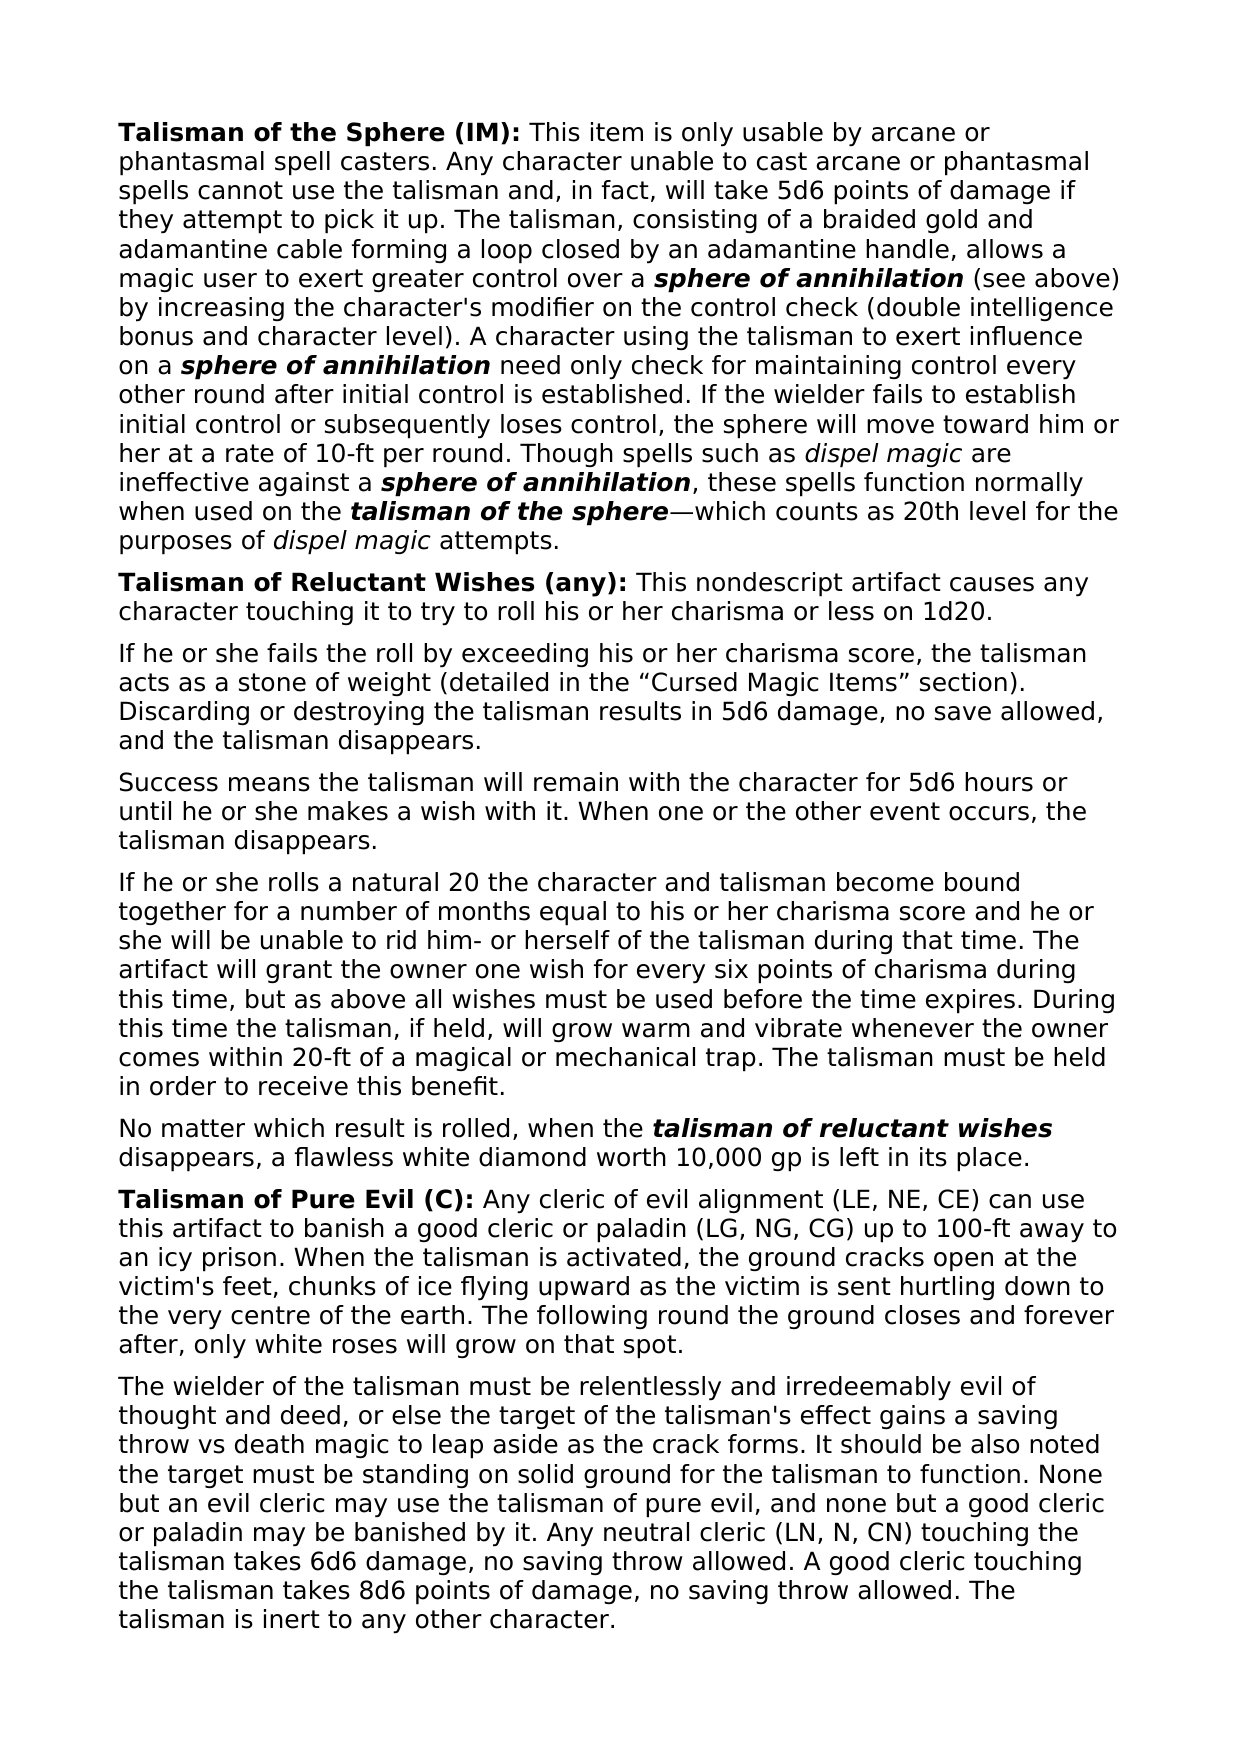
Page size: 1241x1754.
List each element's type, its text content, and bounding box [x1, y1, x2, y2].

text No matter which result is rolled, when the talisman of reluctant wishes disappears, a flawless white diamond worth 10,000 gp is left in its place. [118, 1114, 1122, 1172]
text The wielder of the talisman must be relentlessly and irredeemably evil of thought and deed, or else the target of the talisman's effect gains a saving throw vs death magic to leap aside as the crack forms. It should be also noted the target must be standing on solid ground for the talisman to function. None but an evil cleric may use the talisman of pure evil, and none but a good cleric or paladin may be banished by it. Any neutral cleric (LN, N, CN) touching the talisman takes 6d6 damage, no saving throw allowed. A good cleric touching the talisman takes 8d6 points of damage, no saving throw allowed. The talisman is inert to any other character. [118, 1372, 1122, 1635]
text Talisman of Reluctant Wishes (any): This nondescript artifact causes any character touching it to try to roll his or her charisma or less on 1d20. [118, 568, 1122, 626]
text Talisman of Pure Evil (C): Any cleric of evil alignment (LE, NE, CE) can use this artifact to banish a good cleric or paladin (LG, NG, CG) up to 100-ft away to an icy prison. When the talisman is activated, the ground cracks open at the victim's feet, chunks of ice flying upward as the victim is sent hurtling down to the very centre of the earth. The following round the ground closes and forever after, only white roses will grow on that spot. [118, 1185, 1122, 1360]
text If he or she fails the roll by exceeding his or her charisma score, the talisman acts as a stone of weight (detailed in the “Cursed Magic Items” section). Discarding or destroying the talisman results in 5d6 damage, no save allowed, and the talisman disappears. [118, 639, 1122, 756]
text Talisman of the Sphere (IM): This item is only usable by arcane or phantasmal spell casters. Any character unable to cast arcane or phantasmal spells cannot use the talisman and, in fact, will take 5d6 points of damage if they attempt to pick it up. The talisman, consisting of a braided gold and adamantine cable forming a loop closed by an adamantine handle, allows a magic user to exert greater control over a sphere of annihilation (see above) by increasing the character's modifier on the control check (double intelligence bonus and character level). A character using the talisman to exert influence on a sphere of annihilation need only check for maintaining control every other round after initial control is established. If the wielder fails to establish initial control or subsequently loses control, the sphere will move toward him or her at a rate of 10-ft per round. Though spells such as dispel magic are ineffective against a sphere of annihilation, these spells function normally when used on the talisman of the sphere—which counts as 20th level for the purposes of dispel magic attempts. [118, 118, 1122, 556]
text Success means the talisman will remain with the character for 5d6 hours or until he or she makes a wish with it. When one or the other event occurs, the talisman disappears. [118, 768, 1122, 856]
text If he or she rolls a natural 20 the character and talisman become bound together for a number of months equal to his or her charisma score and he or she will be unable to rid him- or herself of the talisman during that time. The artifact will grant the owner one wish for every six points of charisma during this time, but as above all wishes must be used before the time expires. During this time the talisman, if held, will grow warm and vibrate whenever the owner comes within 20-ft of a magical or mechanical trap. The talisman must be held in order to receive this benefit. [118, 868, 1122, 1101]
